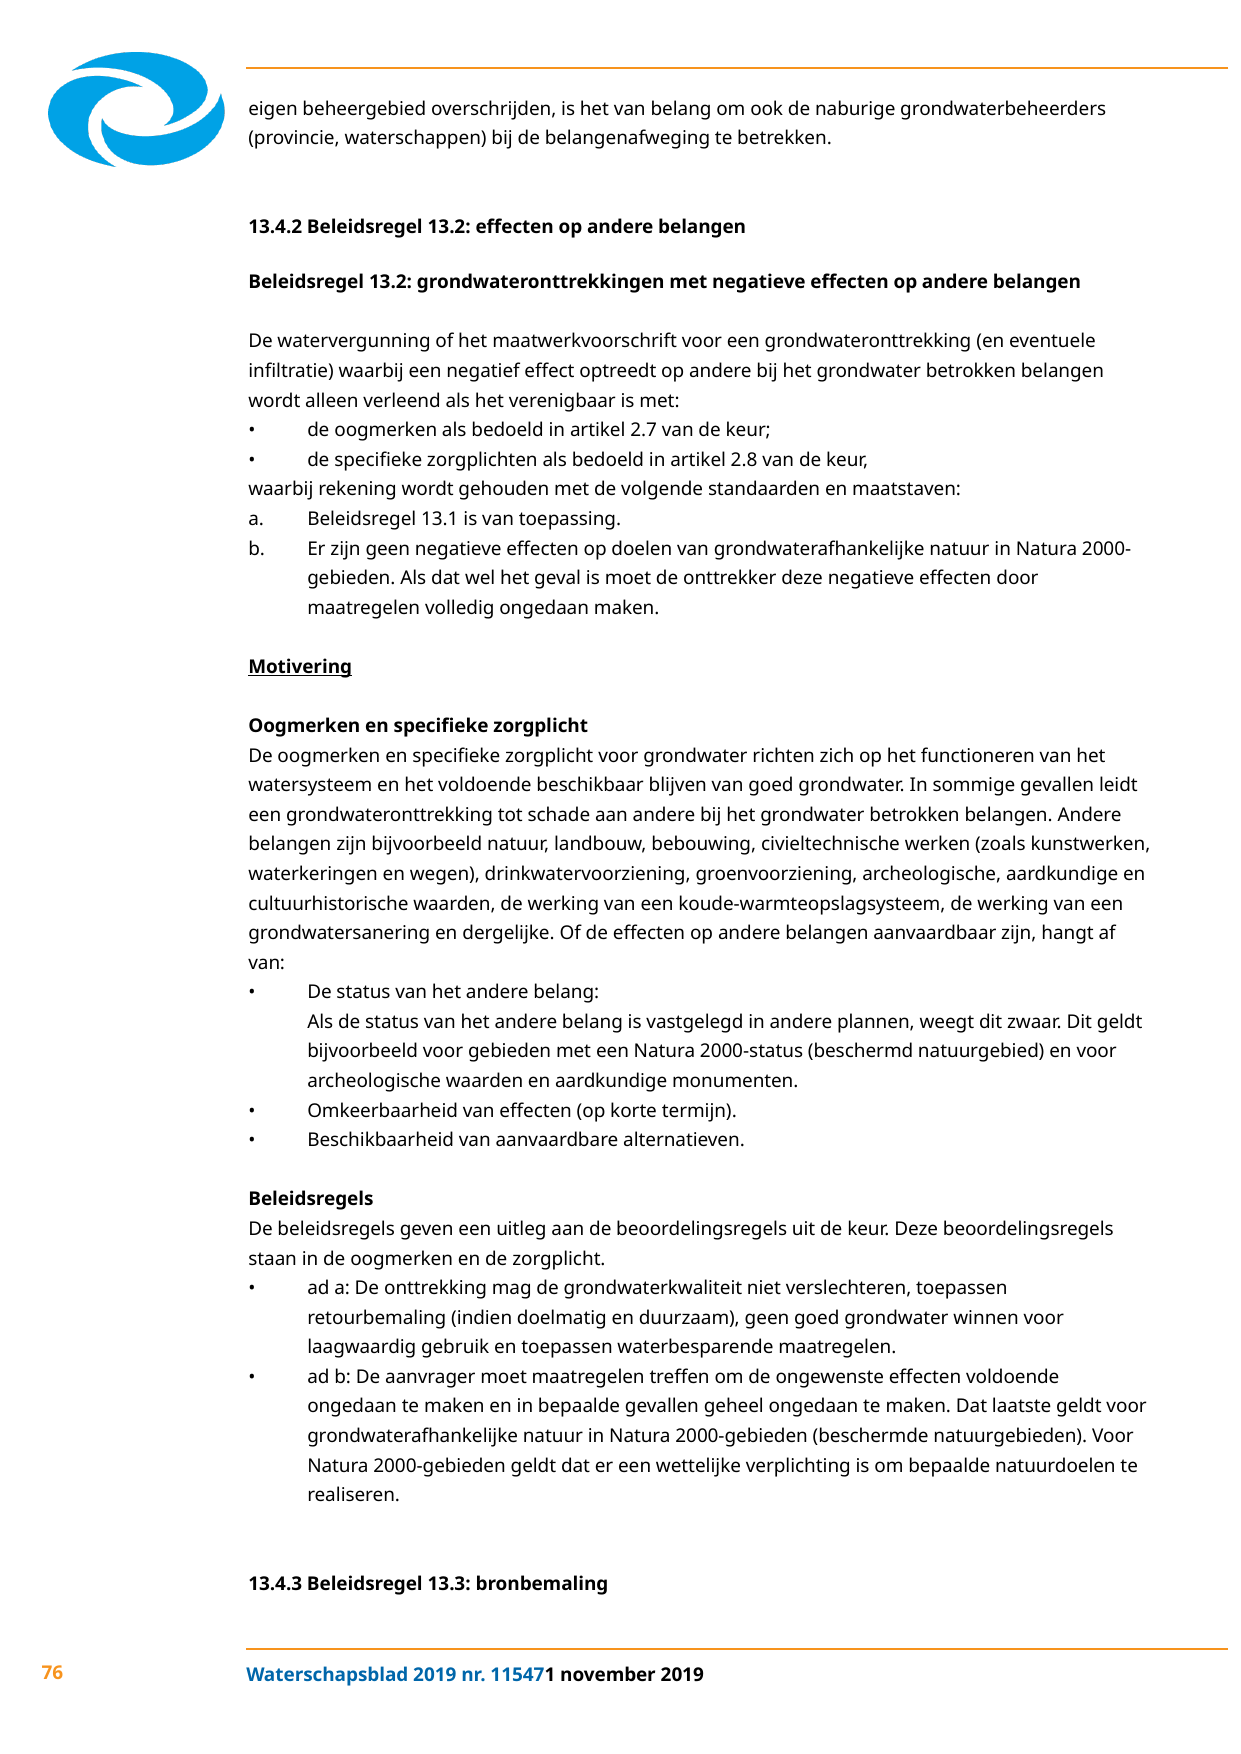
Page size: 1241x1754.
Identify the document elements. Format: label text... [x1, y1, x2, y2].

text Motivering [248, 653, 1152, 679]
text De beleidsregels geven een uitleg aan de beoordelingsregels uit de keur. Deze beoordelingsregels staan in de oogmerken en de zorgplicht. [248, 1215, 1152, 1270]
list Beschikbaarheid van aanvaardbare alternatieven. [248, 1126, 1152, 1152]
list Beleidsregel 13.1 is van toepassing. [248, 505, 1152, 531]
text 13.4.3 Beleidsregel 13.3: bronbemaling [248, 1570, 1152, 1596]
text Beleidsregels [248, 1186, 1152, 1211]
list Omkeerbaarheid van effecten (op korte termijn). [248, 1097, 1152, 1122]
list de oogmerken als bedoeld in artikel 2.7 van de keur; [248, 416, 1152, 442]
list de specifieke zorgplichten als bedoeld in artikel 2.8 van de keur, [248, 446, 1152, 472]
text eigen beheergebied overschrijden, is het van belang om ook de naburige grondwaterbeheerders (provincie, waterschappen) bij de belangenafweging te betrekken. [248, 95, 1152, 150]
list De status van het andere belang: [248, 978, 1152, 1004]
text waarbij rekening wordt gehouden met de volgende standaarden en maatstaven: [248, 476, 1152, 501]
list ad a: De onttrekking mag de grondwaterkwaliteit niet verslechteren, toepassen retourbemaling (indien doelmatig en duurzaam), geen goed grondwater winnen voor laagwaardig gebruik en toepassen waterbesparende maatregelen. [248, 1274, 1152, 1359]
text Oogmerken en specifieke zorgplicht [248, 712, 1152, 738]
text De watervergunning of het maatwerkvoorschrift voor een grondwateronttrekking (en eventuele infiltratie) waarbij een negatief effect optreedt op andere bij het grondwater betrokken belangen wordt alleen verleend als het verenigbaar is met: [248, 328, 1152, 412]
list Er zijn geen negatieve effecten op doelen van grondwaterafhankelijke natuur in Natura 2000-gebieden. Als dat wel het geval is moet de onttrekker deze negatieve effecten door maatregelen volledig ongedaan maken. [248, 535, 1152, 619]
text 13.4.2 Beleidsregel 13.2: effecten op andere belangen [248, 213, 1152, 239]
list Als de status van het andere belang is vastgelegd in andere plannen, weegt dit zwaar. Dit geldt bijvoorbeeld voor gebieden met een Natura 2000-status (beschermd natuurgebied) en voor archeologische waarden en aardkundige monumenten. [248, 1008, 1152, 1093]
text De oogmerken en specifieke zorgplicht voor grondwater richten zich op het functioneren van het watersysteem en het voldoende beschikbaar blijven van goed grondwater. In sommige gevallen leidt een grondwateronttrekking tot schade aan andere bij het grondwater betrokken belangen. Andere belangen zijn bijvoorbeeld natuur, landbouw, bebouwing, civieltechnische werken (zoals kunstwerken, waterkeringen en wegen), drinkwatervoorziening, groenvoorziening, archeologische, aardkundige en cultuurhistorische waarden, de werking van een koude-warmteopslagsysteem, de werking van een grondwatersanering en dergelijke. Of de effecten op andere belangen aanvaardbaar zijn, hangt af van: [248, 742, 1152, 974]
list ad b: De aanvrager moet maatregelen treffen om de ongewenste effecten voldoende ongedaan te maken en in bepaalde gevallen geheel ongedaan te maken. Dat laatste geldt voor grondwaterafhankelijke natuur in Natura 2000-gebieden (beschermde natuurgebieden). Voor Natura 2000-gebieden geldt dat er een wettelijke verplichting is om bepaalde natuurdoelen te realiseren. [248, 1363, 1152, 1507]
picture [41, 47, 231, 172]
text Beleidsregel 13.2: grondwateronttrekkingen met negatieve effecten op andere belangen [248, 268, 1152, 294]
